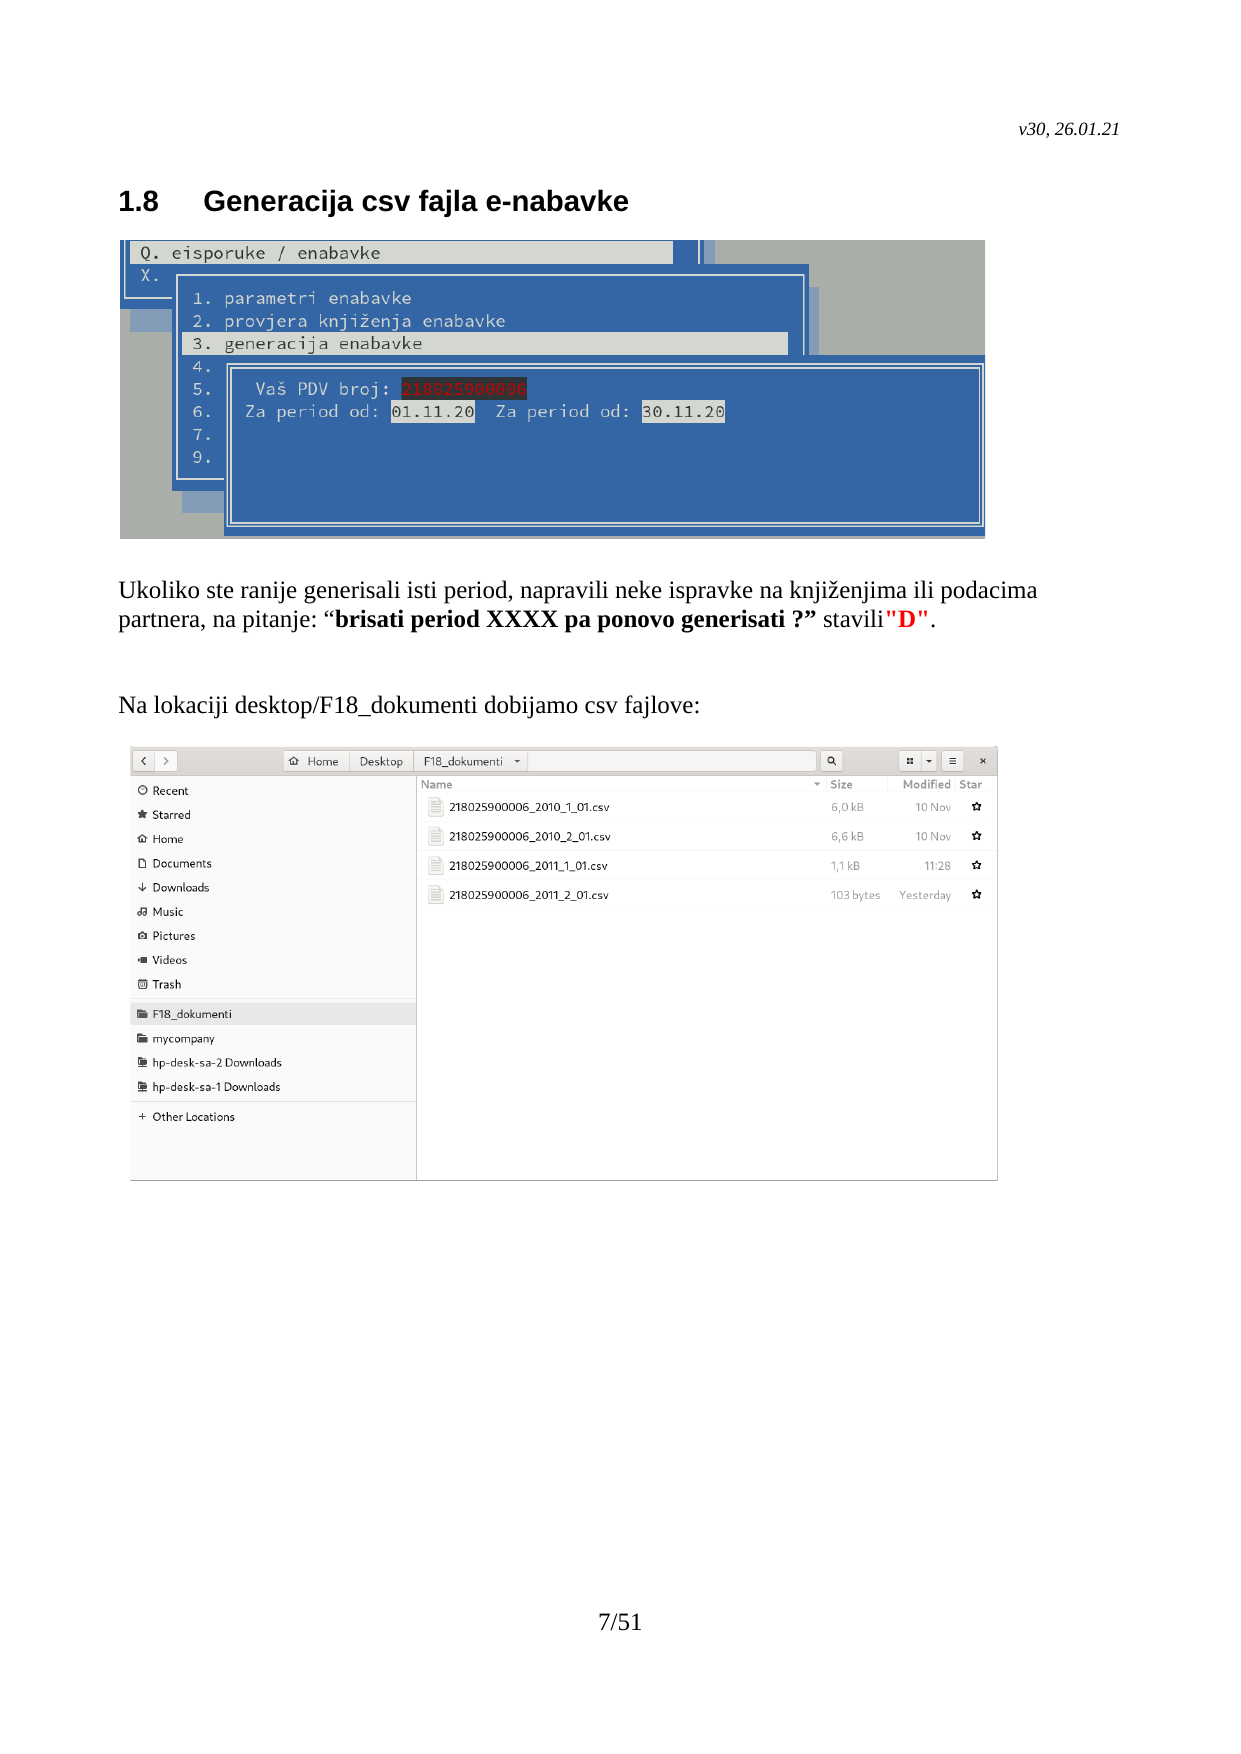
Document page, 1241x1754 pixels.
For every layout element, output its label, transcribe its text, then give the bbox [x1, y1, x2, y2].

picture [130, 746, 998, 1181]
picture [120, 240, 986, 539]
text Na lokaciji desktop/F18_dokumenti dobijamo csv fajlove: [118, 690, 1122, 719]
subtitle Generacija csv fajla e-nabavke [118, 184, 1122, 217]
text Ukoliko ste ranije generisali isti period, napravili neke ispravke na knjiženjima ili podacima partnera, na pitanje: “brisati period XXXX pa ponovo generisati ?” stavili"D". [118, 575, 1122, 632]
